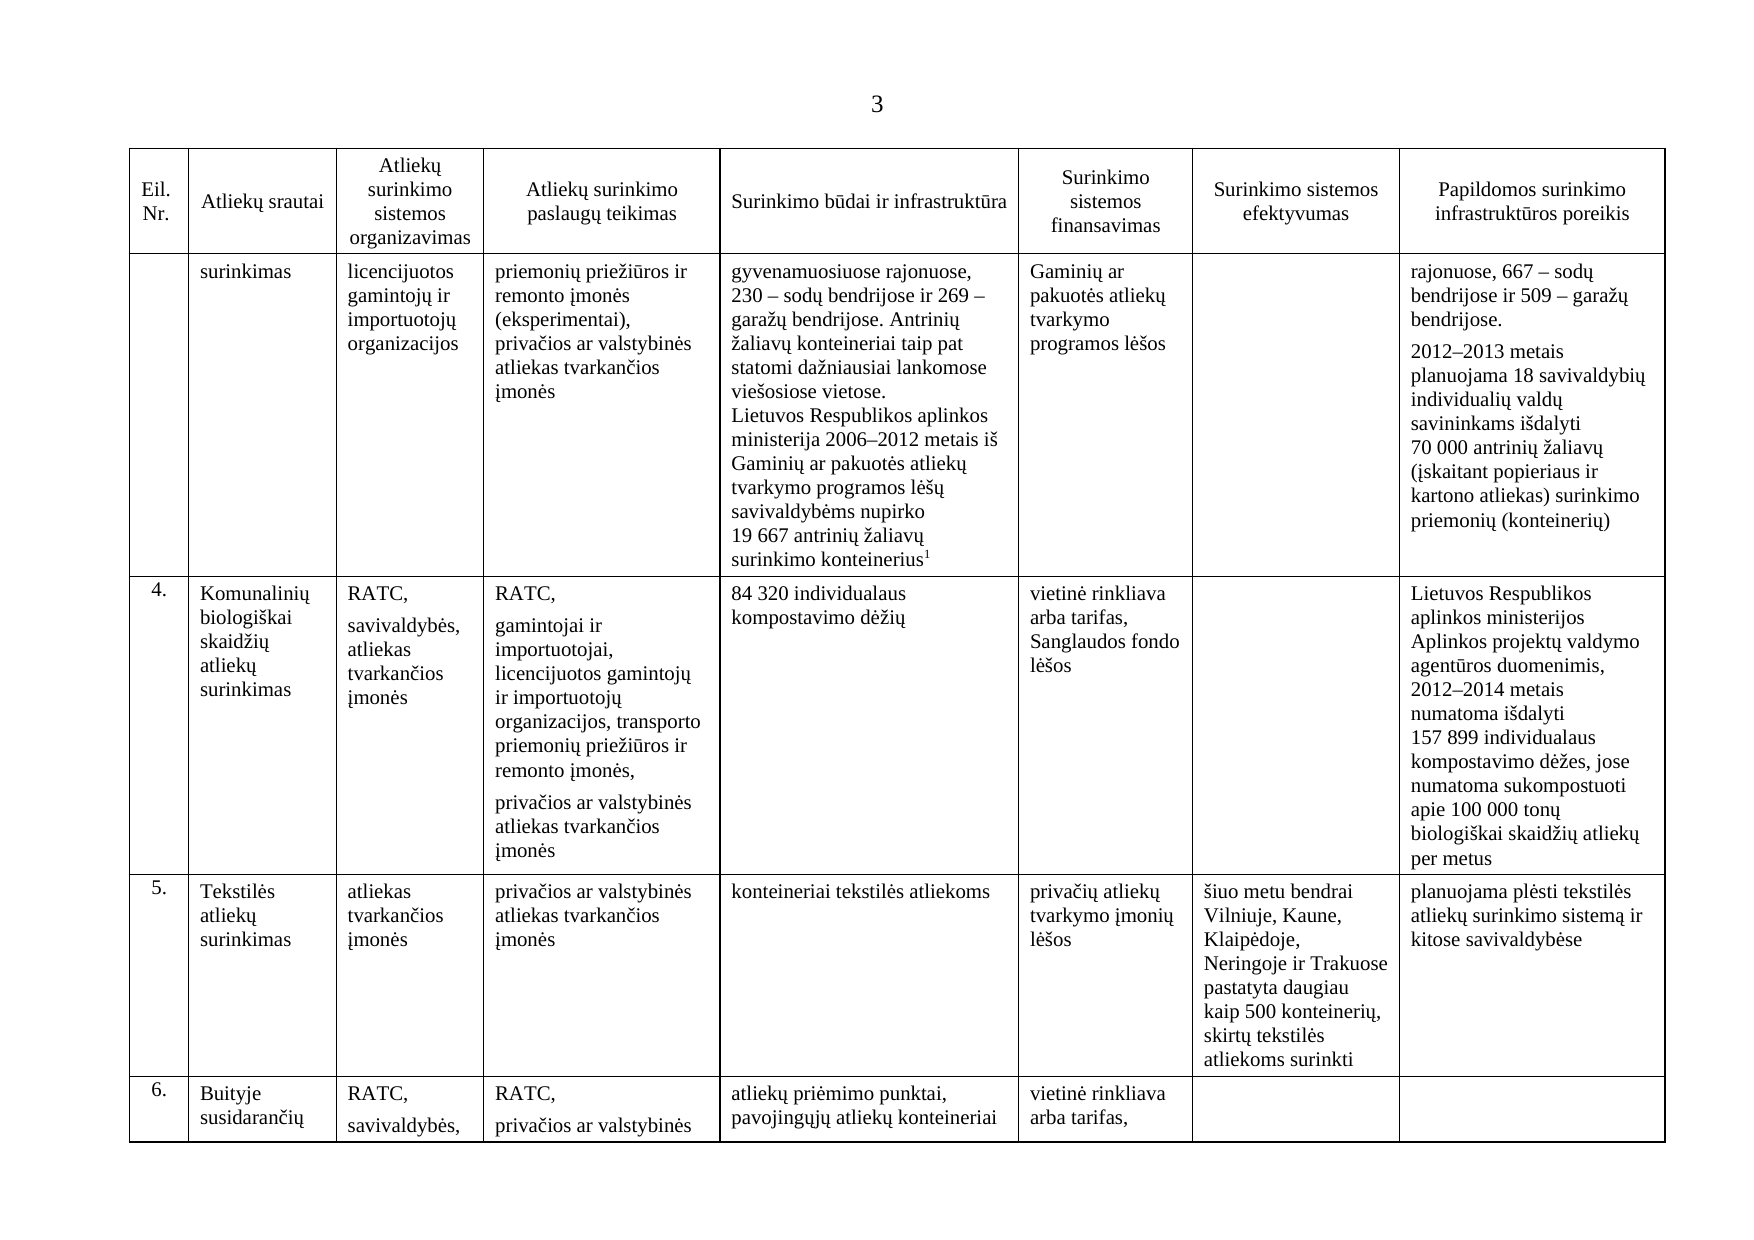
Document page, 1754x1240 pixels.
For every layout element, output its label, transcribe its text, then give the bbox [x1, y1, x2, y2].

table_cell vietinė rinkliava arba tarifas, [1019, 1077, 1192, 1141]
table_cell atliekų priėmimo punktai, pavojingųjų atliekų konteineriai [721, 1077, 1018, 1141]
table_cell RATC, gamintojai ir importuotojai, licencijuotos gamintojų ir importuotojų organizacijos, transporto priemonių priežiūros ir remonto įmonės, privačios ar valstybinės atliekas tvarkančios įmonės [484, 577, 719, 874]
table_cell 6. [130, 1077, 188, 1141]
table_cell konteineriai tekstilės atliekoms [721, 875, 1018, 1076]
table_cell Gaminių ar pakuotės atliekų tvarkymo programos lėšos [1019, 254, 1192, 576]
table_cell [1193, 1077, 1399, 1141]
table_cell gyvenamuosiuose rajonuose, 230 – sodų bendrijose ir 269 –garažų bendrijose. Antrinių žaliavų konteineriai taip pat statomi dažniausiai lankomose viešosiose vietose. Lietuvos Respublikos aplinkos ministerija 2006–2012 metais iš Gaminių ar pakuotės atliekų tvarkymo programos lėšų savivaldybėms nupirko 19 667 antrinių žaliavų surinkimo konteinerius1 [721, 254, 1018, 576]
table_cell šiuo metu bendrai Vilniuje, Kaune, Klaipėdoje, Neringoje ir Trakuose pastatyta daugiau kaip 500 konteinerių, skirtų tekstilės atliekoms surinkti [1193, 875, 1399, 1076]
table_cell [130, 254, 188, 576]
table_cell rajonuose, 667 – sodų bendrijose ir 509 – garažų bendrijose. 2012–2013 metais planuojama 18 savivaldybių individualių valdų savininkams išdalyti 70 000 antrinių žaliavų (įskaitant popieriaus ir kartono atliekas) surinkimo priemonių (konteinerių) [1400, 254, 1664, 576]
table_cell 5. [130, 875, 188, 1076]
table_cell Lietuvos Respublikos aplinkos ministerijos Aplinkos projektų valdymo agentūros duomenimis, 2012–2014 metais numatoma išdalyti 157 899 individualaus kompostavimo dėžes, jose numatoma sukompostuoti apie 100 000 tonų biologiškai skaidžių atliekų per metus [1400, 577, 1664, 874]
table_cell RATC, savivaldybės, atliekas tvarkančios įmonės [337, 577, 483, 874]
table_cell atliekas tvarkančios įmonės [337, 875, 483, 1076]
table_header Atliekų surinkimo sistemos organizavimas [337, 149, 483, 253]
table_cell planuojama plėsti tekstilės atliekų surinkimo sistemą ir kitose savivaldybėse [1400, 875, 1664, 1076]
table_header Papildomos surinkimo infrastruktūros poreikis [1400, 149, 1664, 253]
table_cell 4. [130, 577, 188, 874]
table_cell Buityje susidarančių [189, 1077, 336, 1141]
table_cell 84 320 individualaus kompostavimo dėžių [721, 577, 1018, 874]
table_cell [1400, 1077, 1664, 1141]
table_cell [1193, 577, 1399, 874]
table_cell privačios ar valstybinės atliekas tvarkančios įmonės [484, 875, 719, 1076]
table_cell surinkimas [189, 254, 336, 576]
table_cell Komunalinių biologiškai skaidžių atliekų surinkimas [189, 577, 336, 874]
table_cell licencijuotos gamintojų ir importuotojų organizacijos [337, 254, 483, 576]
table_cell Tekstilės atliekų surinkimas [189, 875, 336, 1076]
table_cell vietinė rinkliava arba tarifas, Sanglaudos fondo lėšos [1019, 577, 1192, 874]
table_cell RATC, savivaldybės, [337, 1077, 483, 1141]
table_header Atliekų srautai [189, 149, 336, 253]
table_header Surinkimo sistemos efektyvumas [1193, 149, 1399, 253]
table_cell privačių atliekų tvarkymo įmonių lėšos [1019, 875, 1192, 1076]
table_header Eil. Nr. [130, 149, 188, 253]
table_header Surinkimo sistemos finansavimas [1019, 149, 1192, 253]
table_cell priemonių priežiūros ir remonto įmonės (eksperimentai), privačios ar valstybinės atliekas tvarkančios įmonės [484, 254, 719, 576]
table_header Atliekų surinkimo paslaugų teikimas [484, 149, 719, 253]
table_header Surinkimo būdai ir infrastruktūra [721, 149, 1018, 253]
table_cell [1193, 254, 1399, 576]
table_cell RATC, privačios ar valstybinės [484, 1077, 719, 1141]
